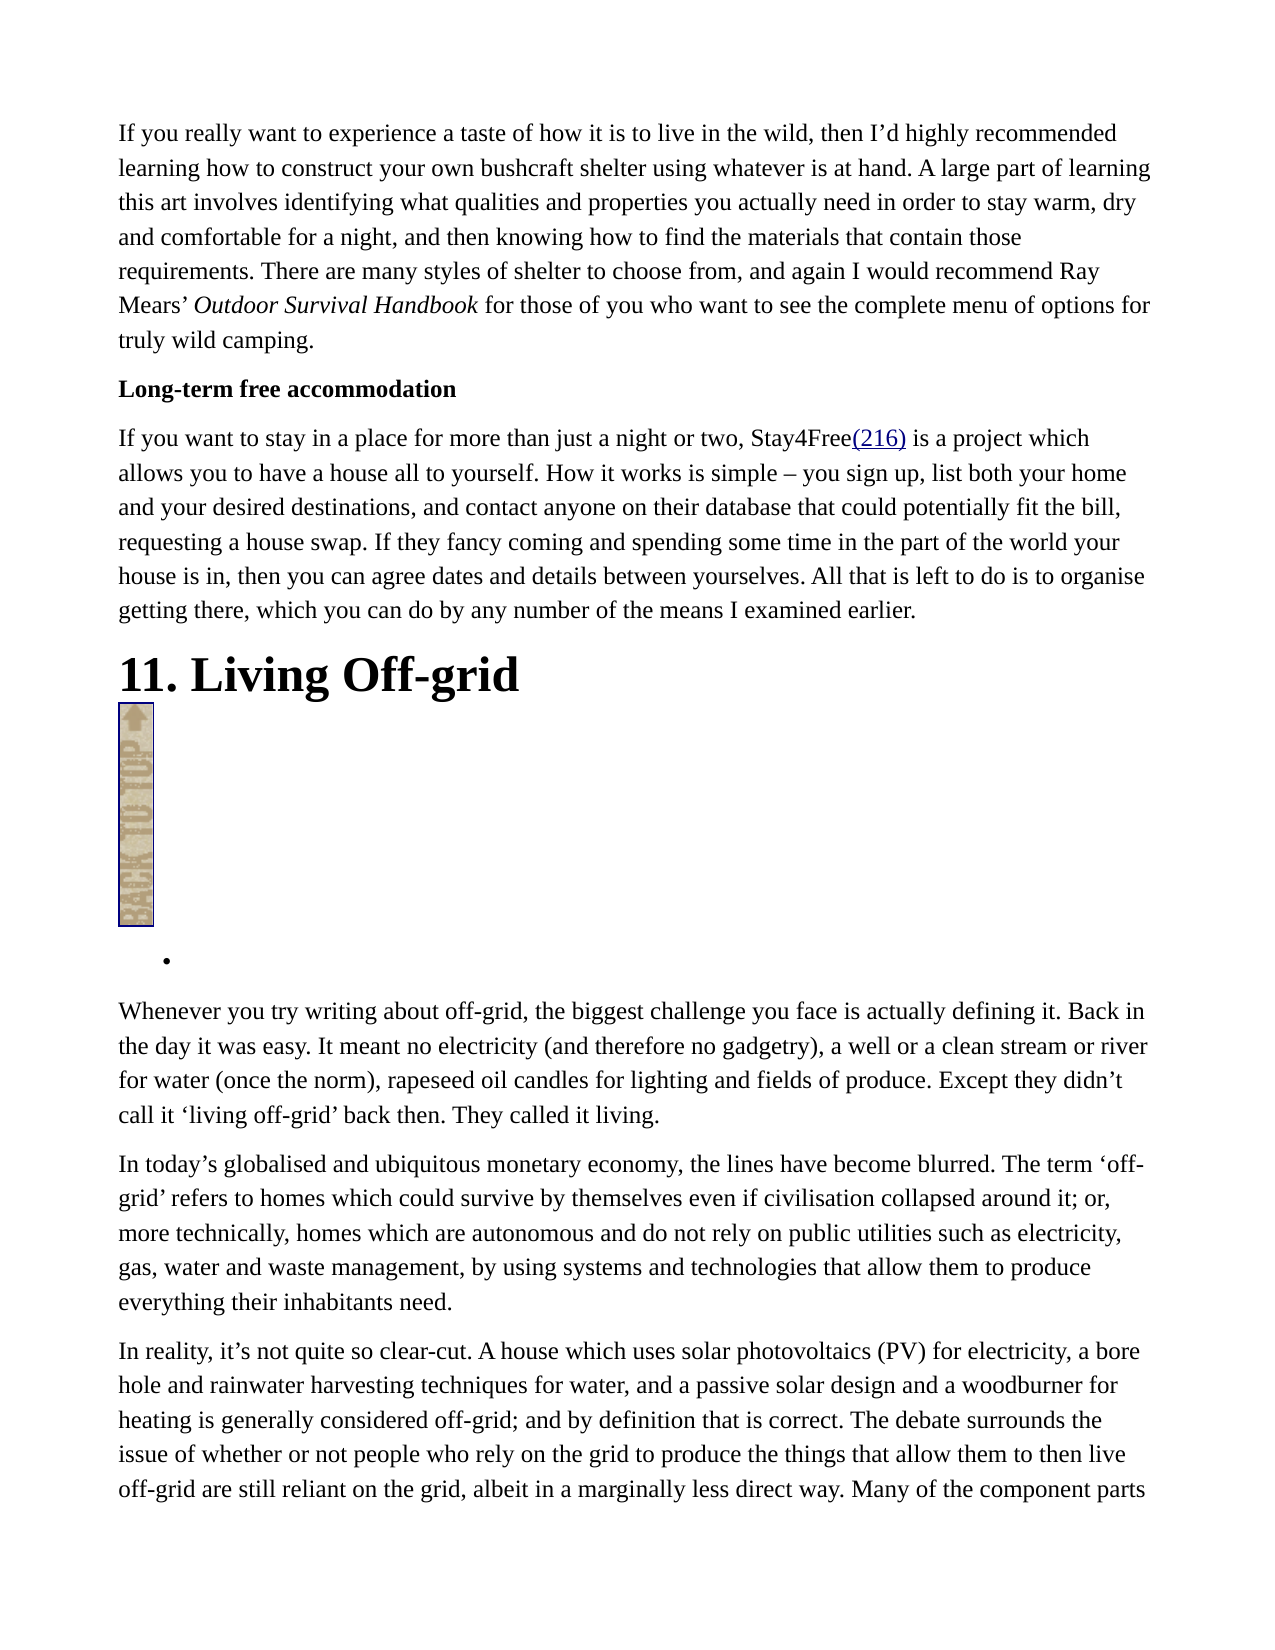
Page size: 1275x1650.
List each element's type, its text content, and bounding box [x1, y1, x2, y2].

text In reality, it’s not quite so clear-cut. A house which uses solar photovoltaics (PV) for electricity, a bore hole and rainwater harvesting techniques for water, and a passive solar design and a woodburner for heating is generally considered off-grid; and by definition that is correct. The debate surrounds the issue of whether or not people who rely on the grid to produce the things that allow them to then live off-grid are still reliant on the grid, albeit in a marginally less direct way. Many of the component parts [118, 1336, 1157, 1503]
text In today’s globalised and ubiquitous monetary economy, the lines have become blurred. The term ‘off-grid’ refers to homes which could survive by themselves even if civilisation collapsed around it; or, more technically, homes which are autonomous and do not rely on public utilities such as electricity, gas, water and waste management, by using systems and technologies that allow them to produce everything their inhabitants need. [118, 1149, 1157, 1316]
text If you want to stay in a place for more than just a night or two, Stay4Free(216) is a project which allows you to have a house all to yourself. How it works is simple – you sign up, list both your home and your desired destinations, and contact anyone on their database that could potentially fit the bill, requesting a house swap. If they fancy coming and spending some time in the part of the world your house is in, then you can agree dates and details between yourselves. All that is left to do is to organise getting there, which you can do by any number of the means I examined earlier. [118, 423, 1157, 624]
text Long-term free accommodation [118, 374, 1157, 403]
picture [120, 704, 153, 925]
subtitle 11. Living Off-grid [118, 644, 1157, 702]
text Whenever you try writing about off-grid, the biggest challenge you face is actually defining it. Back in the day it was easy. It meant no electricity (and therefore no gadgetry), a well or a clean stream or river for water (once the norm), rapeseed oil candles for lighting and fields of produce. Except they didn’t call it ‘living off-grid’ back then. They called it living. [118, 996, 1157, 1129]
text If you really want to experience a taste of how it is to live in the wild, then I’d highly recommended learning how to construct your own bushcraft shelter using whatever is at hand. A large part of learning this art involves identifying what qualities and properties you actually need in order to stay warm, dry and comfortable for a night, and then knowing how to find the materials that contain those requirements. There are many styles of shelter to choose from, and again I would recommend Ray Mears’ Outdoor Survival Handbook for those of you who want to see the complete menu of options for truly wild camping. [118, 118, 1157, 354]
